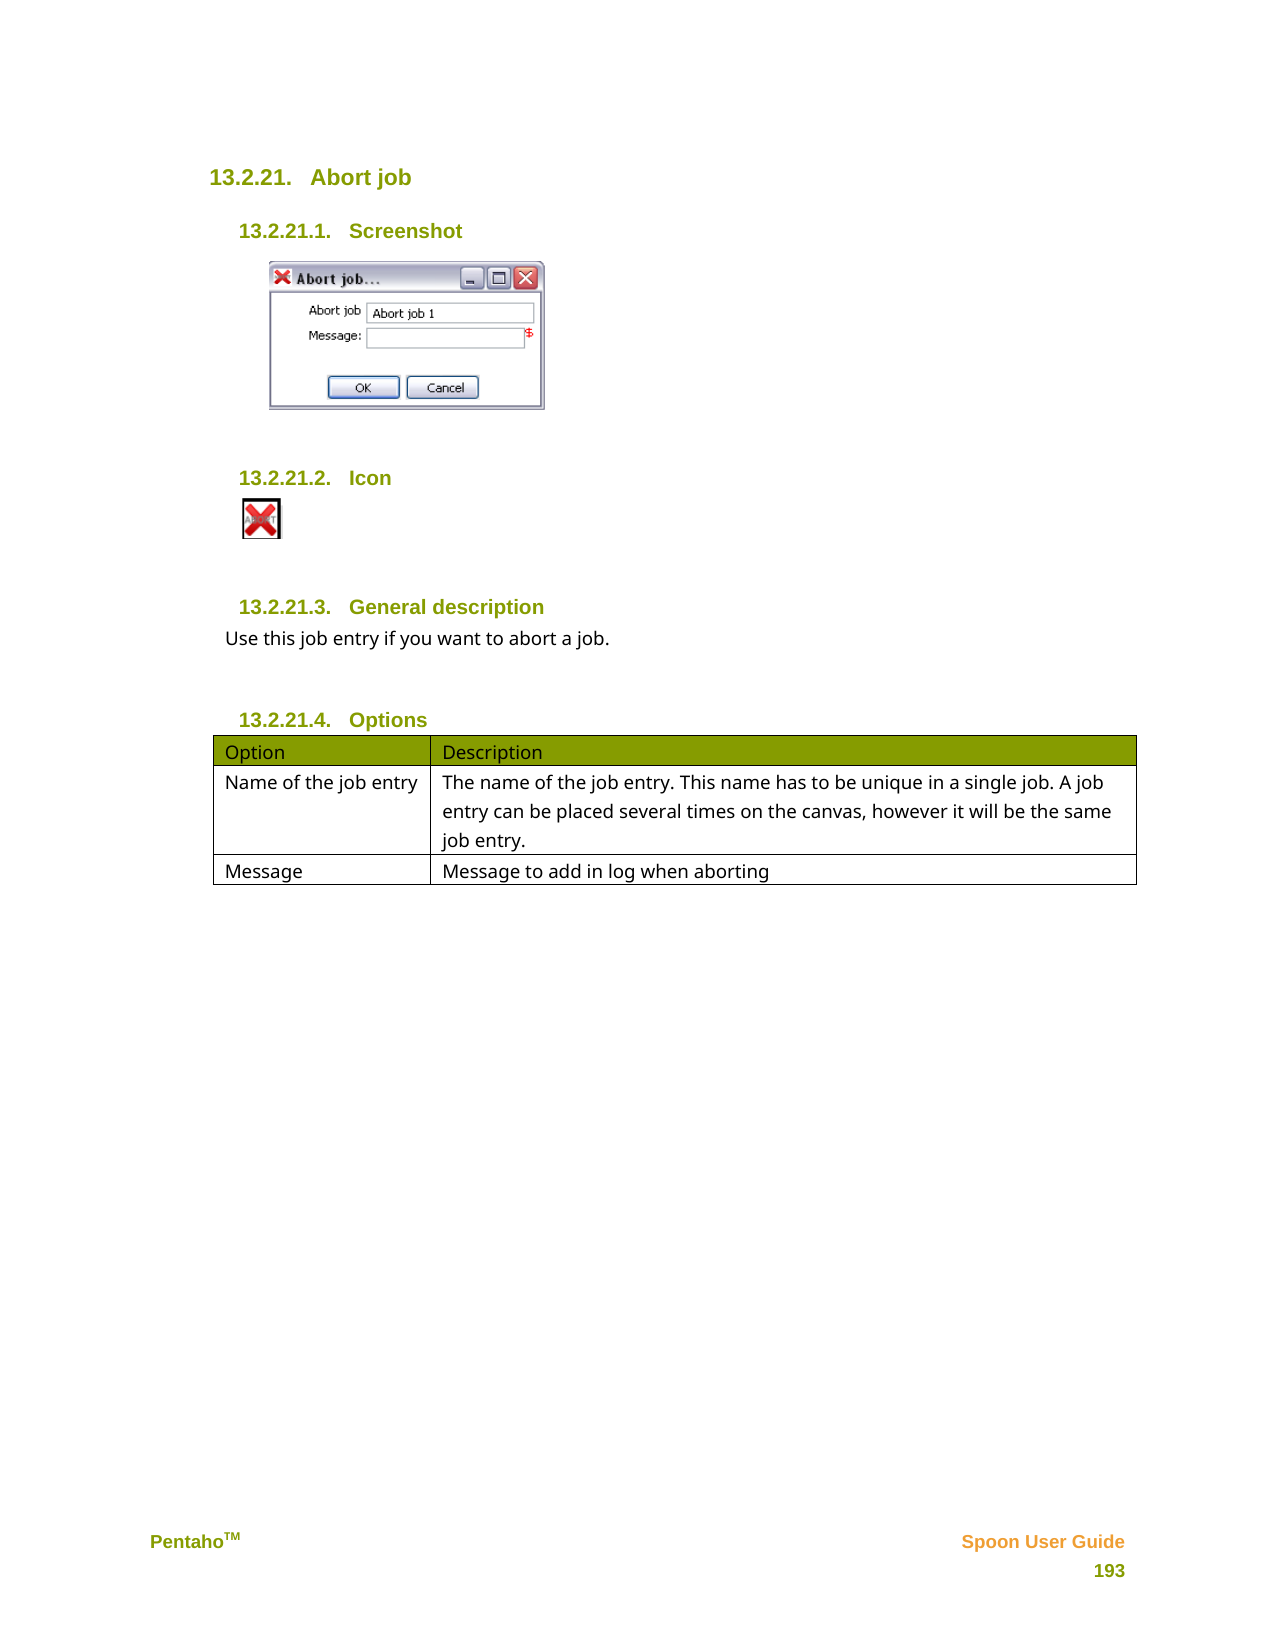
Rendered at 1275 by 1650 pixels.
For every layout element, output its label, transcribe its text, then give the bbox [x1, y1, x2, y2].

table_cell The name of the job entry. This name has to be unique in a single job. A job entry can be placed several times on the canvas, however it will be the same job entry. [431, 766, 1136, 854]
table_header Description [431, 736, 1136, 765]
subtitle Options [239, 699, 1125, 734]
subtitle Screenshot [239, 211, 1125, 246]
subtitle General description [239, 587, 1125, 622]
text Use this job entry if you want to abort a job. [225, 622, 1125, 651]
table_cell Message to add in log when aborting [431, 855, 1136, 884]
table_cell Name of the job entry [214, 766, 430, 854]
subtitle Abort job [209, 157, 1125, 192]
table_header Option [214, 736, 430, 765]
subtitle Icon [239, 457, 1125, 492]
table_cell Message [214, 855, 430, 884]
